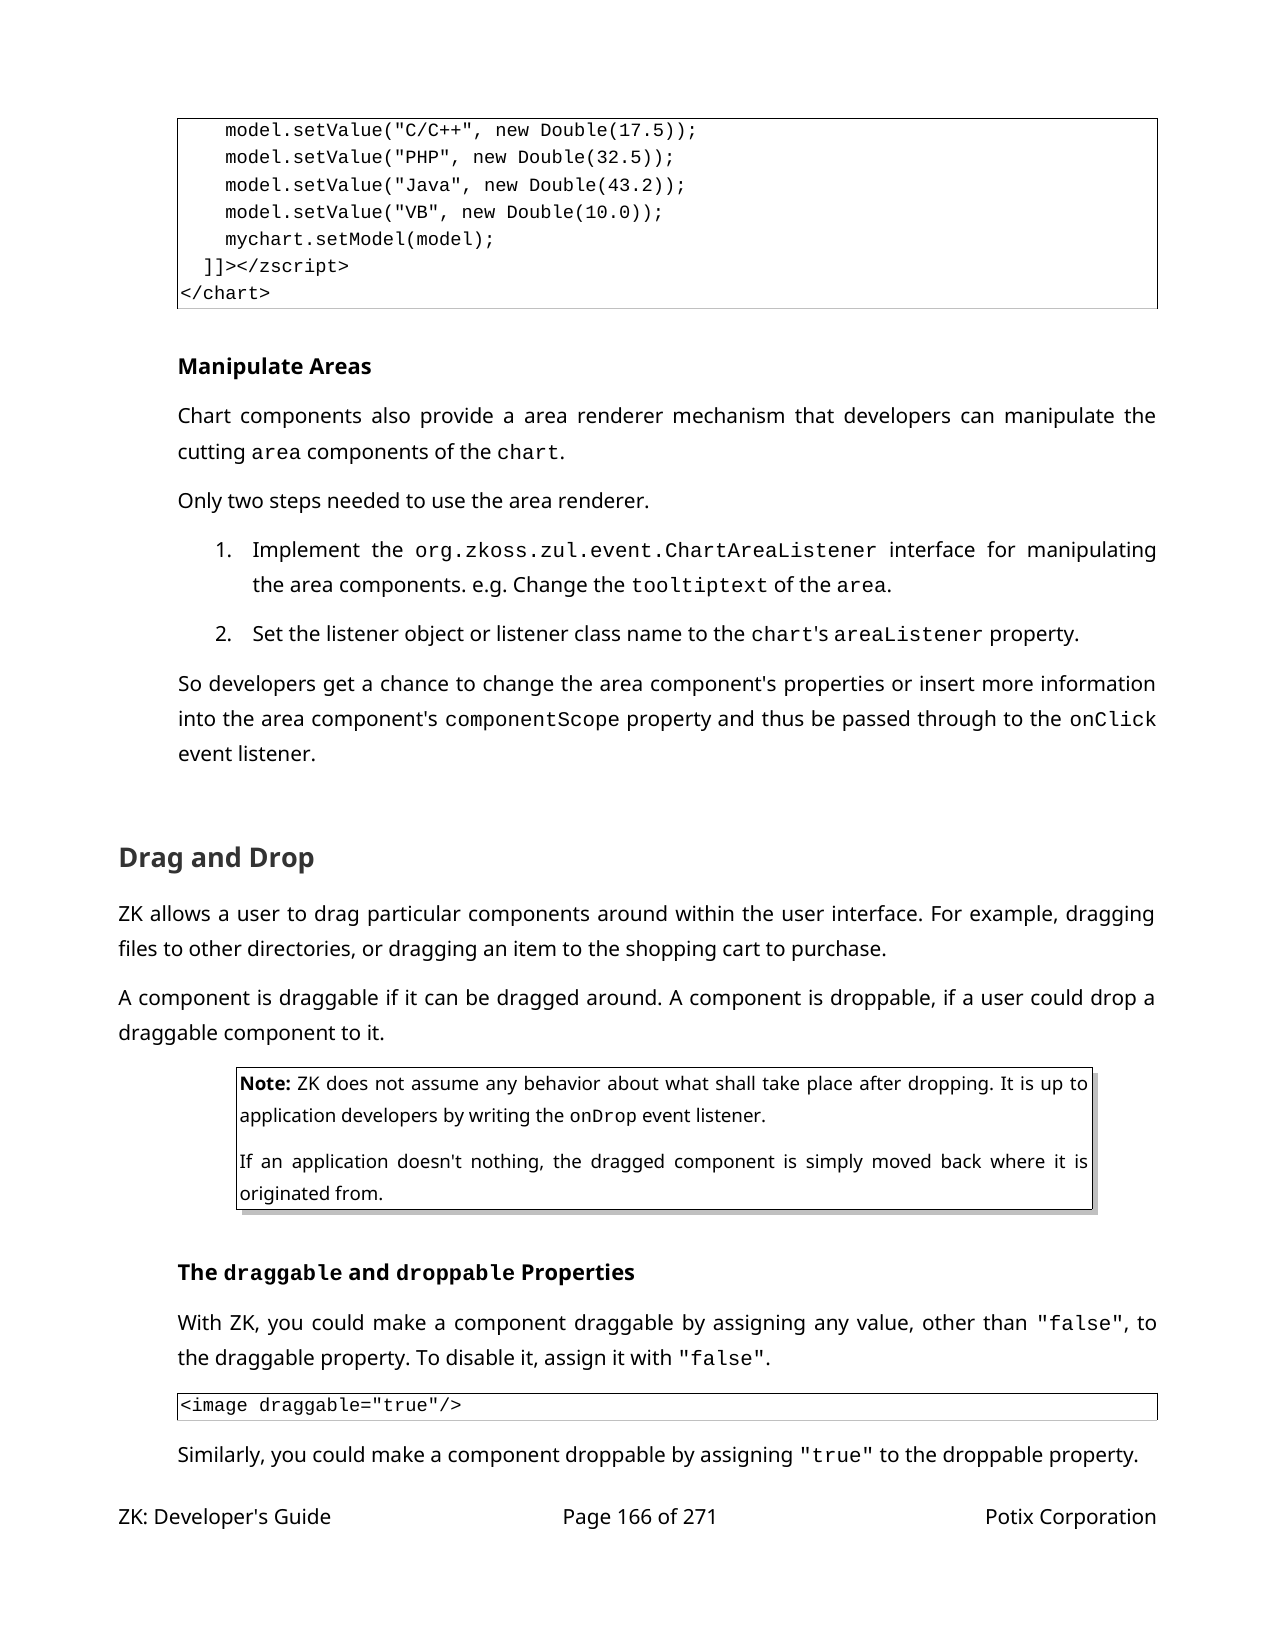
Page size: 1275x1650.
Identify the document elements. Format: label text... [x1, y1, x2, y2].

text </chart> [178, 281, 1157, 308]
text model.setValue("VB", new Double(10.0)); [178, 200, 1157, 224]
text If an application doesn't nothing, the dragged component is simply moved back where it is originated from. [237, 1145, 1092, 1209]
text Only two steps needed to use the area renderer. [177, 486, 1157, 514]
subtitle Drag and Drop [118, 838, 1157, 875]
text Chart components also provide a area renderer mechanism that developers can manipulate the cutting area components of the chart. [177, 402, 1157, 465]
list Implement the org.zkoss.zul.event.ChartAreaListener interface for manipulating the area components. e.g. Change the tooltiptext of the area. [215, 535, 1157, 599]
text Note: ZK does not assume any behavior about what shall take place after dropping. It is up to application developers by writing the onDrop event listener. [237, 1068, 1092, 1128]
subtitle Manipulate Areas [177, 351, 1157, 381]
text ZK allows a user to drag particular components around within the user interface. For example, dragging files to other directories, or dragging an item to the shopping cart to purchase. [118, 899, 1157, 962]
text model.setValue("C/C++", new Double(17.5)); [178, 119, 1157, 142]
text model.setValue("PHP", new Double(32.5)); [178, 145, 1157, 169]
text So developers get a chance to change the area component's properties or insert more information into the area component's componentScope property and thus be passed through to the onClick event listener. [178, 669, 1157, 768]
text With ZK, you could make a component draggable by assigning any value, other than "false", to the draggable property. To disable it, assign it with "false". [177, 1308, 1157, 1372]
subtitle The draggable and droppable Properties [177, 1257, 1157, 1287]
list Set the listener object or listener class name to the chart's areaListener property. [215, 619, 1157, 648]
text ]]></zscript> [178, 254, 1157, 278]
text mychart.setModel(model); [178, 227, 1157, 251]
text Similarly, you could make a component droppable by assigning "true" to the droppable property. [177, 1441, 1157, 1469]
text A component is draggable if it can be dragged around. A component is droppable, if a user could drop a draggable component to it. [118, 983, 1157, 1046]
text model.setValue("Java", new Double(43.2)); [178, 172, 1157, 197]
text <image draggable="true"/> [178, 1394, 1157, 1420]
